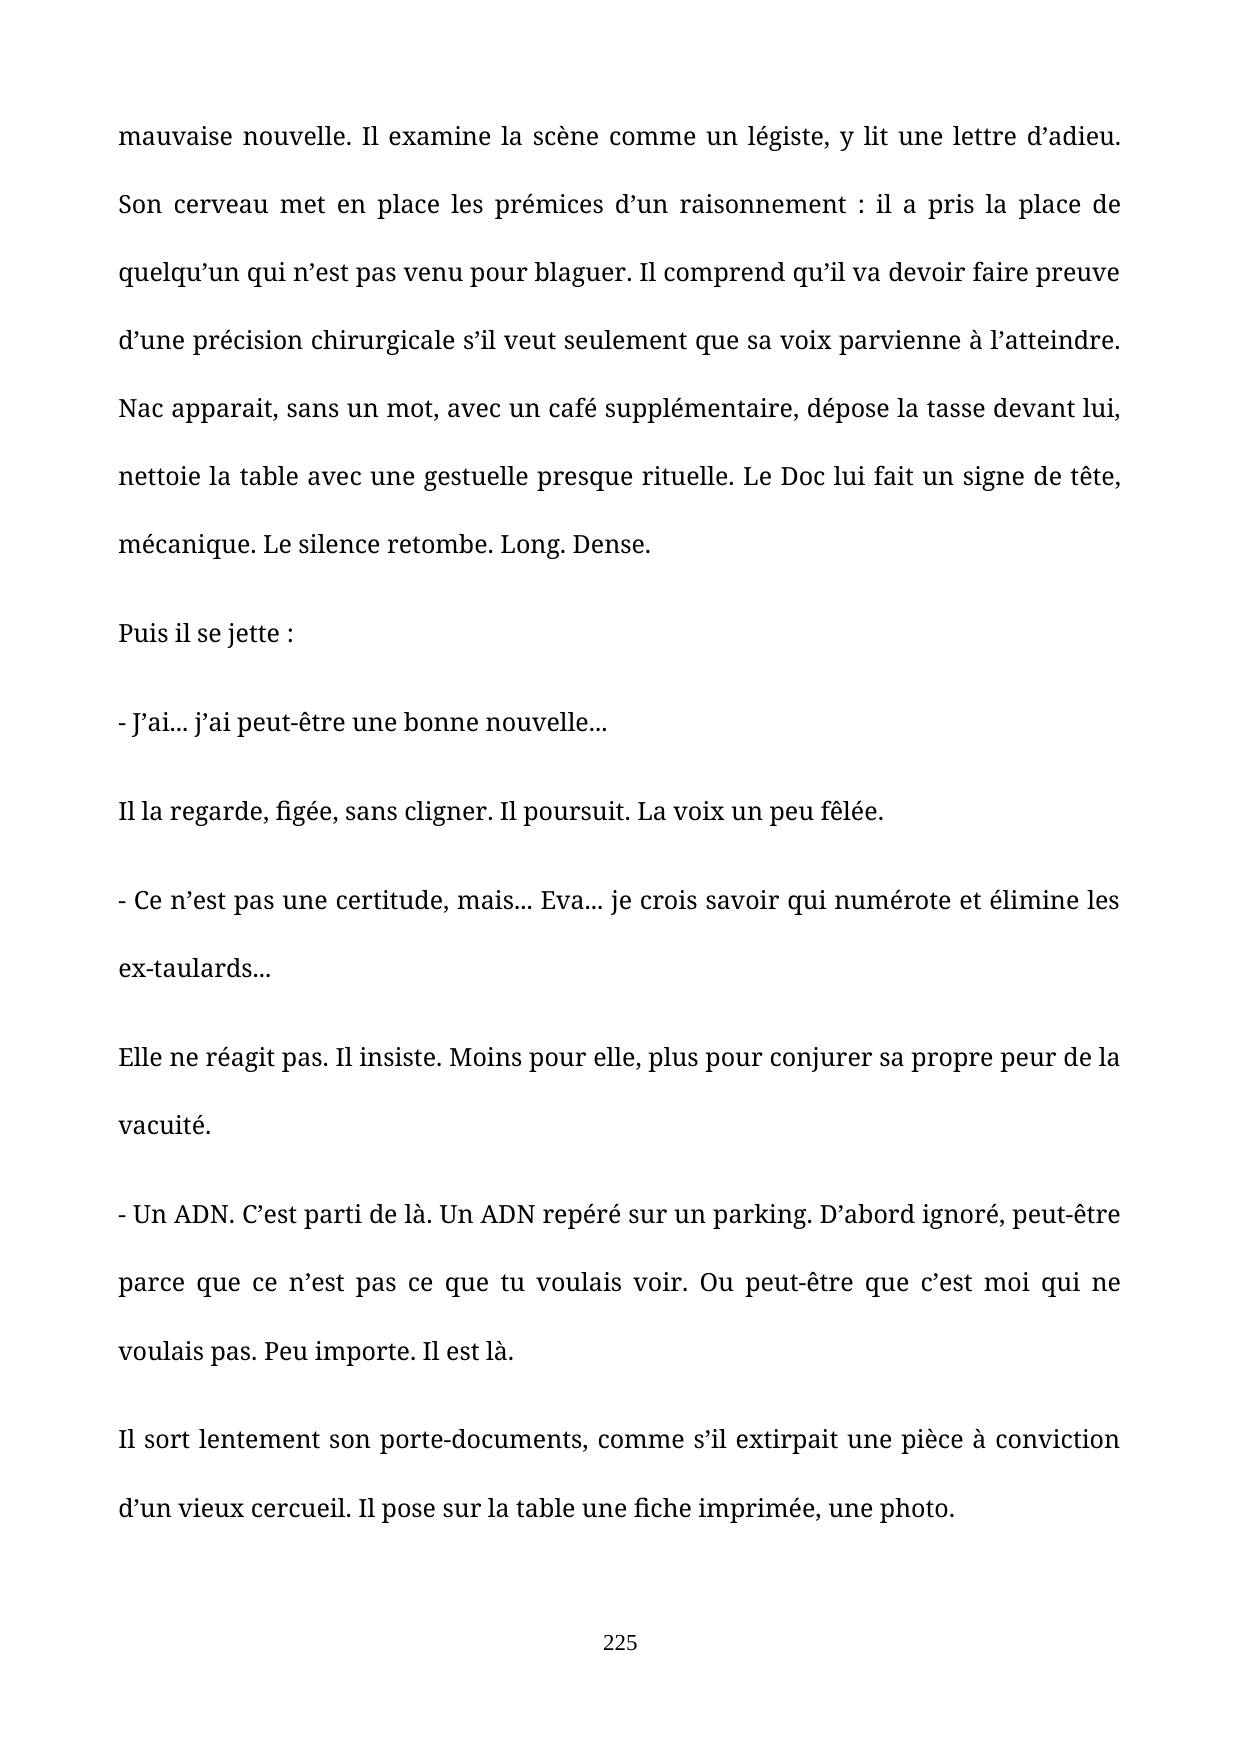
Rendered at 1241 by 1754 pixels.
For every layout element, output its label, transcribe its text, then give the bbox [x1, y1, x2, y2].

text - Ce n’est pas une certitude, mais... Eva... je crois savoir qui numérote et élimine les ex-taulards... [118, 883, 1122, 985]
text Puis il se jette : [118, 616, 1122, 650]
text Il la regarde, figée, sans cligner. Il poursuit. La voix un peu fêlée. [118, 794, 1122, 828]
text Il sort lentement son porte-documents, comme s’il extirpait une pièce à conviction d’un vieux cercueil. Il pose sur la table une fiche imprimée, une photo. [118, 1422, 1122, 1524]
text Elle ne réagit pas. Il insiste. Moins pour elle, plus pour conjurer sa propre peur de la vacuité. [118, 1040, 1122, 1142]
text - J’ai... j’ai peut-être une bonne nouvelle... [118, 705, 1122, 739]
text - Un ADN. C’est parti de là. Un ADN repéré sur un parking. D’abord ignoré, peut-être parce que ce n’est pas ce que tu voulais voir. Ou peut-être que c’est moi qui ne voulais pas. Peu importe. Il est là. [118, 1197, 1122, 1367]
text mauvaise nouvelle. Il examine la scène comme un légiste, y lit une lettre d’adieu. Son cerveau met en place les prémices d’un raisonnement : il a pris la place de quelqu’un qui n’est pas venu pour blaguer. Il comprend qu’il va devoir faire preuve d’une précision chirurgicale s’il veut seulement que sa voix parvienne à l’atteindre. Nac apparait, sans un mot, avec un café supplémentaire, dépose la tasse devant lui, nettoie la table avec une gestuelle presque rituelle. Le Doc lui fait un signe de tête, mécanique. Le silence retombe. Long. Dense. [118, 118, 1122, 561]
